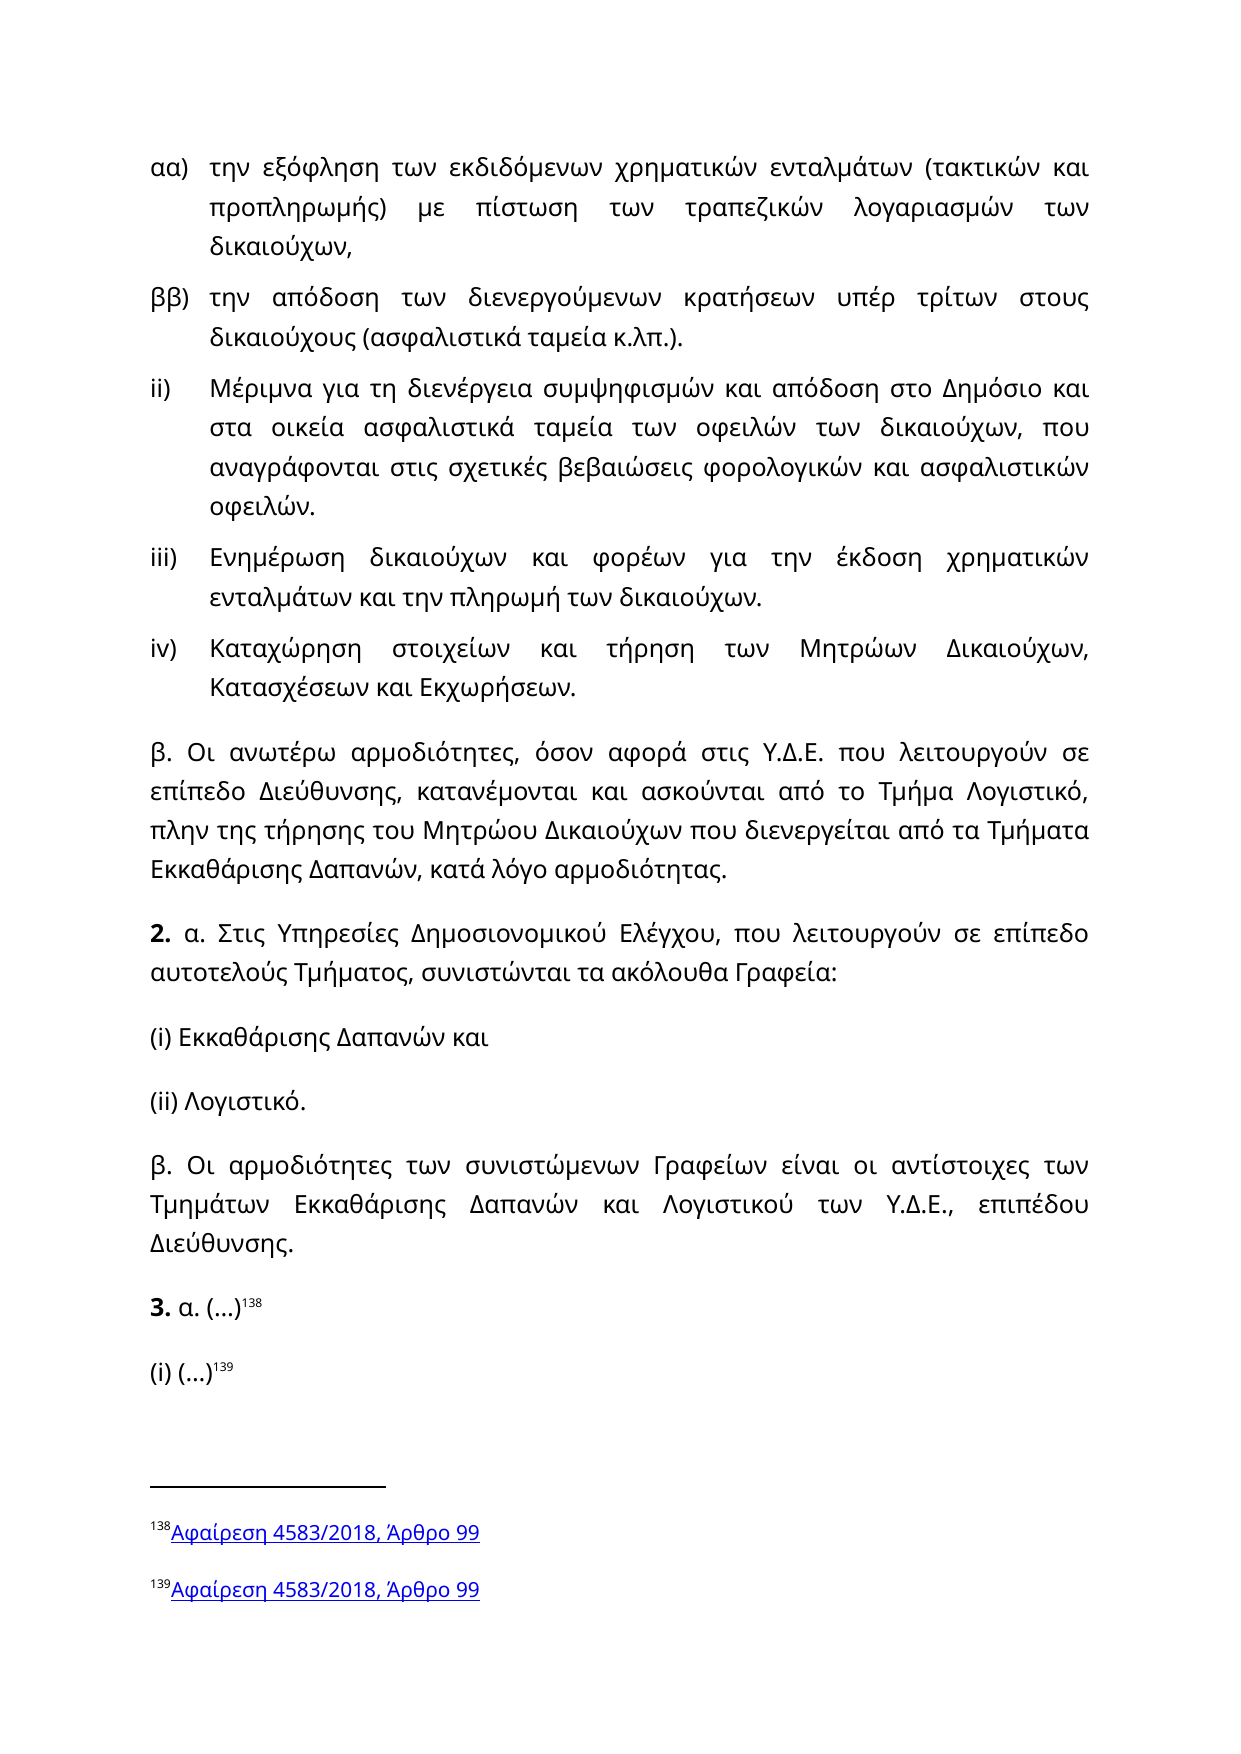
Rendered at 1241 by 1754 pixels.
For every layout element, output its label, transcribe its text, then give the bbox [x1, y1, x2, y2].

text 2. α. Στις Υπηρεσίες Δημοσιονομικού Ελέγχου, που λειτουργούν σε επίπεδο αυτοτελούς Τμήματος, συνιστώνται τα ακόλουθα Γραφεία: [150, 916, 1090, 989]
list ββ) την απόδοση των διενεργούμενων κρατήσεων υπέρ τρίτων στους δικαιούχους (ασφαλιστικά ταμεία κ.λπ.). [150, 280, 1090, 353]
text (ii) Λογιστικό. [150, 1083, 1090, 1117]
text Αφαίρεση 4583/2018, Άρθρο 99 [150, 1576, 1090, 1604]
text Αφαίρεση 4583/2018, Άρθρο 99 [150, 1518, 1090, 1546]
list ii) Μέριμνα για τη διενέργεια συμψηφισμών και απόδοση στο Δημόσιο και στα οικεία ασφαλιστικά ταμεία των οφειλών των δικαιούχων, που αναγράφονται στις σχετικές βεβαιώσεις φορολογικών και ασφαλιστικών οφειλών. [150, 371, 1090, 522]
text (i) Εκκαθάρισης Δαπανών και [150, 1019, 1090, 1053]
list iv) Καταχώρηση στοιχείων και τήρηση των Μητρώων Δικαιούχων, Κατασχέσεων και Εκχωρήσεων. [150, 631, 1090, 704]
text (i) (…) [150, 1354, 1090, 1388]
text β. Οι ανωτέρω αρμοδιότητες, όσον αφορά στις Υ.Δ.Ε. που λειτουργούν σε επίπεδο Διεύθυνσης, κατανέμονται και ασκούνται από το Τμήμα Λογιστικό, πλην της τήρησης του Μητρώου Δικαιούχων που διενεργείται από τα Τμήματα Εκκαθάρισης Δαπανών, κατά λόγο αρμοδιότητας. [150, 734, 1090, 886]
list αα) την εξόφληση των εκδιδόμενων χρηματικών ενταλμάτων (τακτικών και προπληρωμής) με πίστωση των τραπεζικών λογαριασμών των δικαιούχων, [150, 150, 1090, 262]
text β. Οι αρμοδιότητες των συνιστώμενων Γραφείων είναι οι αντίστοιχες των Τμημάτων Εκκαθάρισης Δαπανών και Λογιστικού των Υ.Δ.Ε., επιπέδου Διεύθυνσης. [150, 1147, 1090, 1260]
list iii) Ενημέρωση δικαιούχων και φορέων για την έκδοση χρηματικών ενταλμάτων και την πληρωμή των δικαιούχων. [150, 540, 1090, 613]
text 3. α. (…) [150, 1290, 1090, 1324]
